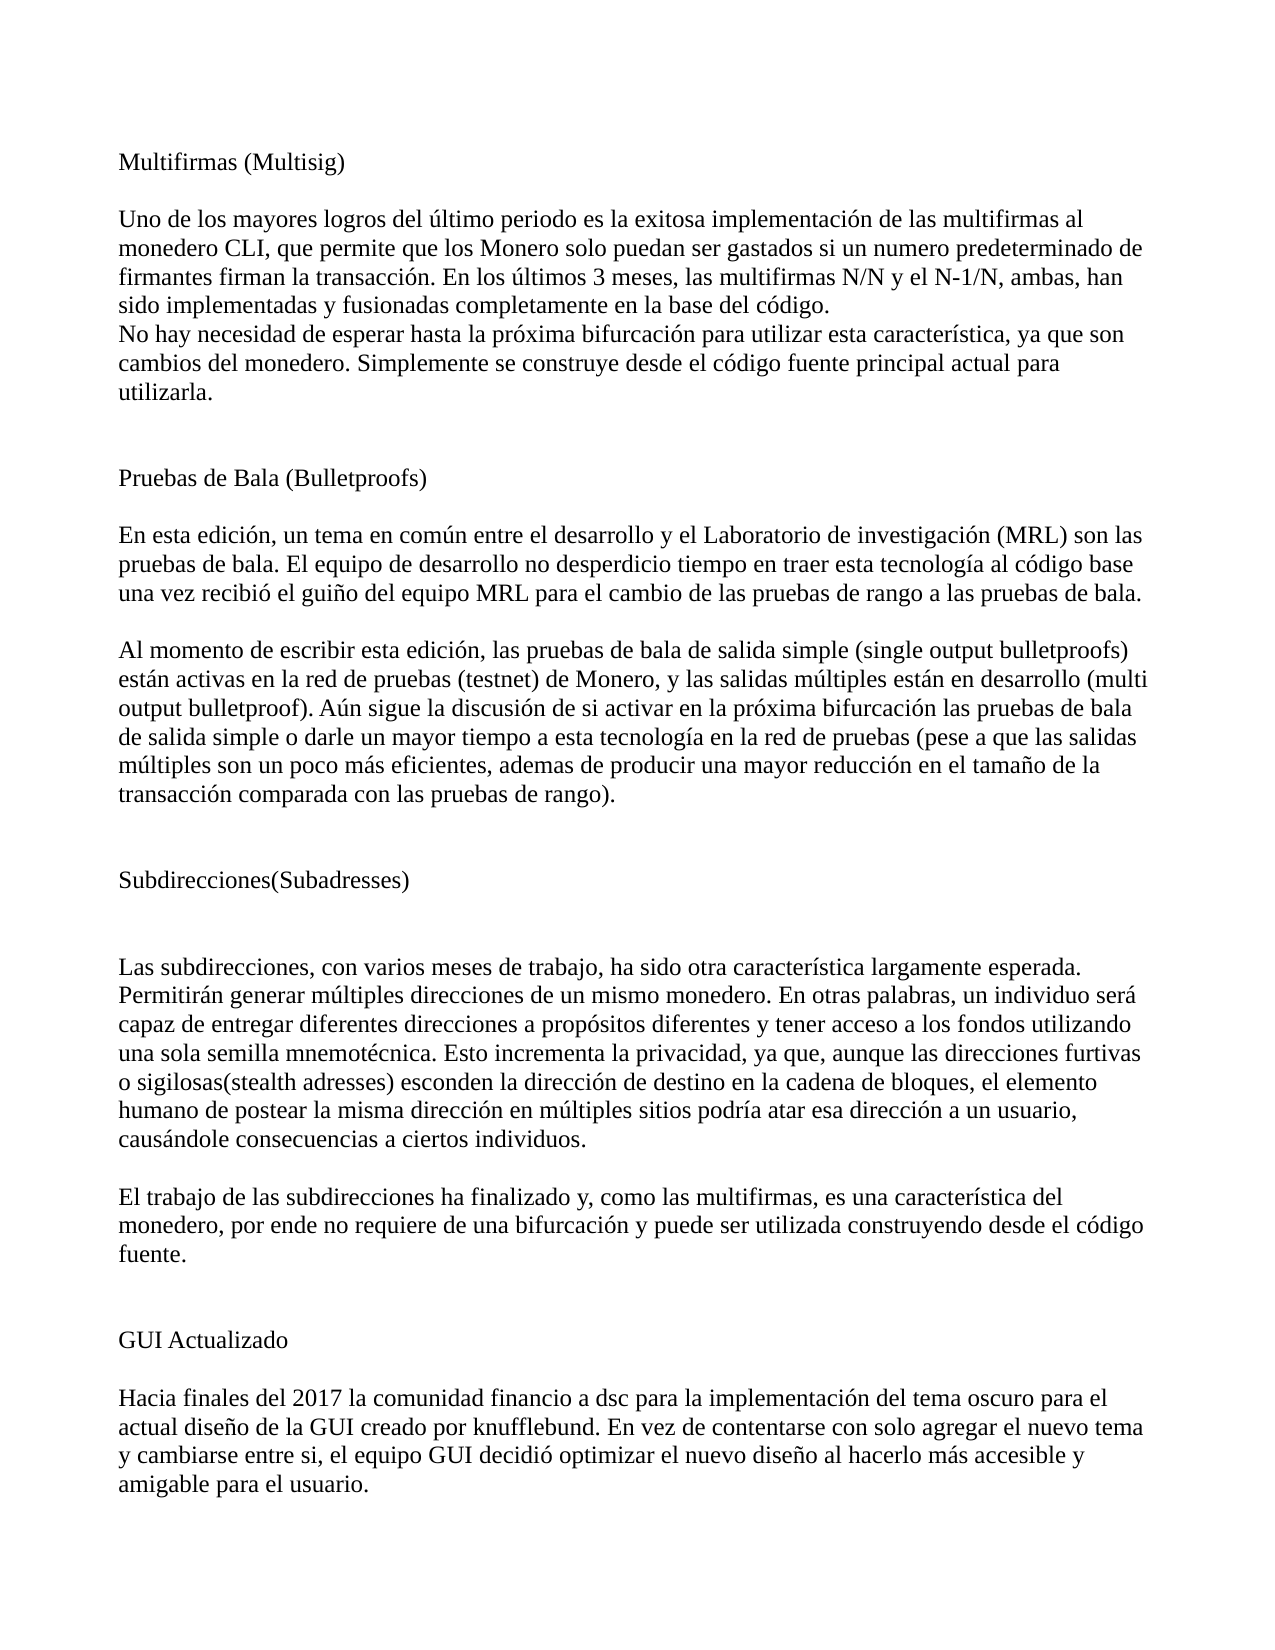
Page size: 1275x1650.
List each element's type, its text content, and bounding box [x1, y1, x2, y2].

text Al momento de escribir esta edición, las pruebas de bala de salida simple (single output bulletproofs) están activas en la red de pruebas (testnet) de Monero, y las salidas múltiples están en desarrollo (multi output bulletproof). Aún sigue la discusión de si activar en la próxima bifurcación las pruebas de bala de salida simple o darle un mayor tiempo a esta tecnología en la red de pruebas (pese a que las salidas múltiples son un poco más eficientes, ademas de producir una mayor reducción en el tamaño de la transacción comparada con las pruebas de rango). [118, 636, 1157, 808]
text El trabajo de las subdirecciones ha finalizado y, como las multifirmas, es una característica del monedero, por ende no requiere de una bifurcación y puede ser utilizada construyendo desde el código fuente. [118, 1182, 1157, 1268]
text Hacia finales del 2017 la comunidad financio a dsc para la implementación del tema oscuro para el actual diseño de la GUI creado por knufflebund. En vez de contentarse con solo agregar el nuevo tema y cambiarse entre si, el equipo GUI decidió optimizar el nuevo diseño al hacerlo más accesible y amigable para el usuario. [118, 1383, 1157, 1498]
text Multifirmas (Multisig) [118, 147, 1157, 176]
text GUI Actualizado [118, 1326, 1157, 1354]
text Uno de los mayores logros del último periodo es la exitosa implementación de las multifirmas al monedero CLI, que permite que los Monero solo puedan ser gastados si un numero predeterminado de firmantes firman la transacción. En los últimos 3 meses, las multifirmas N/N y el N-1/N, ambas, han sido implementadas y fusionadas completamente en la base del código. [118, 204, 1157, 319]
text En esta edición, un tema en común entre el desarrollo y el Laboratorio de investigación (MRL) son las pruebas de bala. El equipo de desarrollo no desperdicio tiempo en traer esta tecnología al código base una vez recibió el guiño del equipo MRL para el cambio de las pruebas de rango a las pruebas de bala. [118, 521, 1157, 607]
text No hay necesidad de esperar hasta la próxima bifurcación para utilizar esta característica, ya que son cambios del monedero. Simplemente se construye desde el código fuente principal actual para utilizarla. [118, 319, 1157, 406]
text Las subdirecciones, con varios meses de trabajo, ha sido otra característica largamente esperada. Permitirán generar múltiples direcciones de un mismo monedero. En otras palabras, un individuo será capaz de entregar diferentes direcciones a propósitos diferentes y tener acceso a los fondos utilizando una sola semilla mnemotécnica. Esto incrementa la privacidad, ya que, aunque las direcciones furtivas o sigilosas(stealth adresses) esconden la dirección de destino en la cadena de bloques, el elemento humano de postear la misma dirección en múltiples sitios podría atar esa dirección a un usuario, causándole consecuencias a ciertos individuos. [118, 952, 1157, 1153]
text Subdirecciones(Subadresses) [118, 866, 1157, 894]
text Pruebas de Bala (Bulletproofs) [118, 463, 1157, 492]
